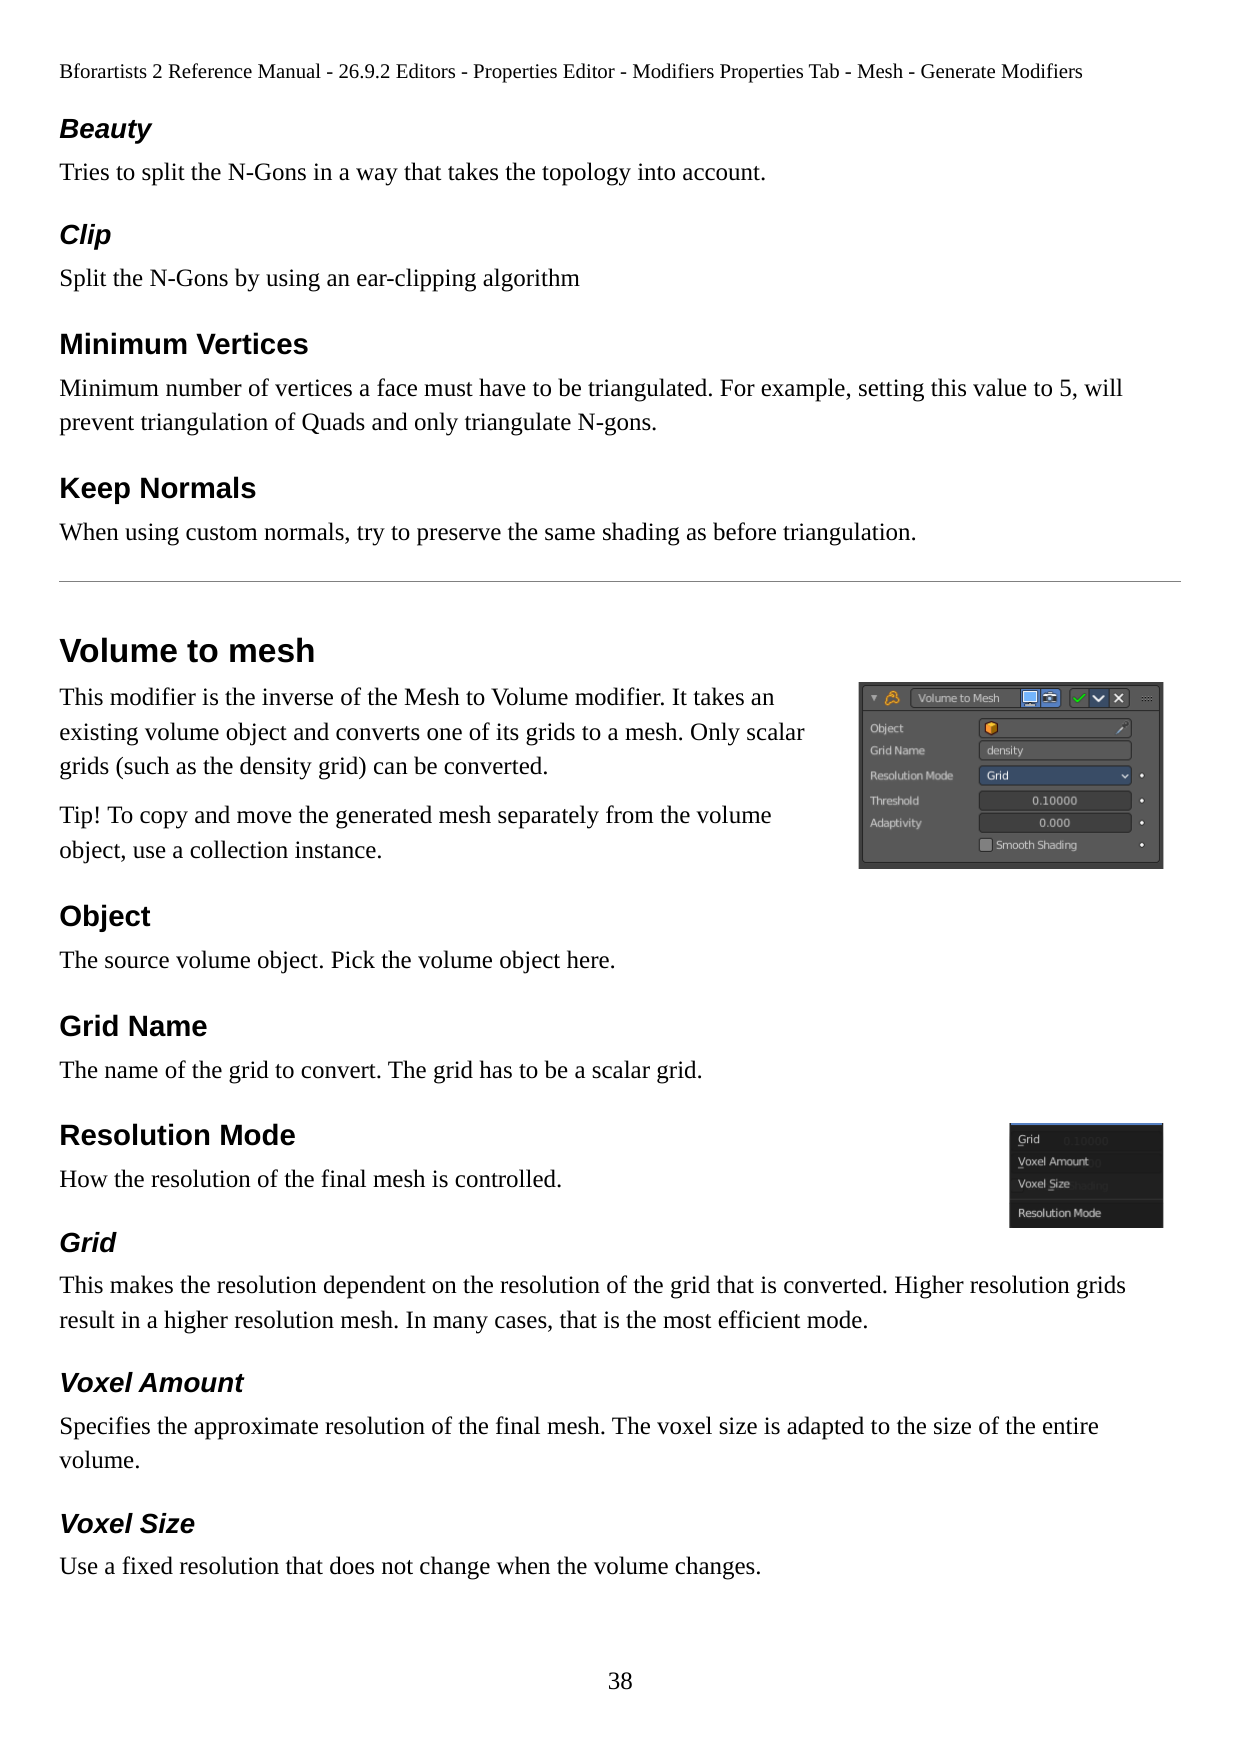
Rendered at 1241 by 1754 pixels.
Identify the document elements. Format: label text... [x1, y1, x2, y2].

text Tries to split the N-Gons in a way that takes the topology into account. [59, 157, 1181, 186]
text This modifier is the inverse of the Mesh to Volume modifier. It takes an existing volume object and converts one of its grids to a mesh. Only scalar grids (such as the density grid) can be converted. [59, 682, 858, 780]
text Tip! To copy and move the generated mesh separately from the volume object, use a collection instance. [59, 800, 858, 864]
subtitle Resolution Mode [59, 1118, 1181, 1152]
subtitle Keep Normals [59, 471, 1181, 505]
picture [858, 682, 1164, 869]
subtitle Voxel Size [59, 1507, 1181, 1539]
subtitle Clip [59, 218, 1181, 250]
text This makes the resolution dependent on the resolution of the grid that is converted. Higher resolution grids result in a higher resolution mesh. In many cases, that is the most efficient mode. [59, 1271, 1181, 1334]
text Minimum number of vertices a face must have to be triangulated. For example, setting this value to 5, will prevent triangulation of Quads and only triangulate N-gons. [59, 373, 1181, 436]
text How the resolution of the final mesh is controlled. [59, 1164, 1009, 1193]
subtitle Minimum Vertices [59, 327, 1181, 360]
subtitle Grid Name [59, 1008, 1181, 1042]
subtitle Voxel Amount [59, 1367, 1181, 1398]
subtitle Volume to mesh [59, 631, 1181, 670]
subtitle Grid [59, 1226, 1181, 1258]
subtitle Object [59, 898, 1181, 932]
text Use a fixed resolution that does not change when the volume changes. [59, 1551, 1181, 1580]
text When using custom normals, try to preserve the same shading as before triangulation. [59, 517, 1181, 546]
text The source volume object. Pick the volume object here. [59, 945, 1181, 973]
text The name of the grid to convert. The grid has to be a scalar grid. [59, 1055, 1181, 1083]
subtitle Beauty [59, 113, 1181, 144]
text Split the N-Gons by using an ear-clipping algorithm [59, 263, 1181, 292]
text Specifies the approximate resolution of the final mesh. The voxel size is adapted to the size of the entire volume. [59, 1411, 1181, 1474]
picture [1009, 1123, 1164, 1228]
